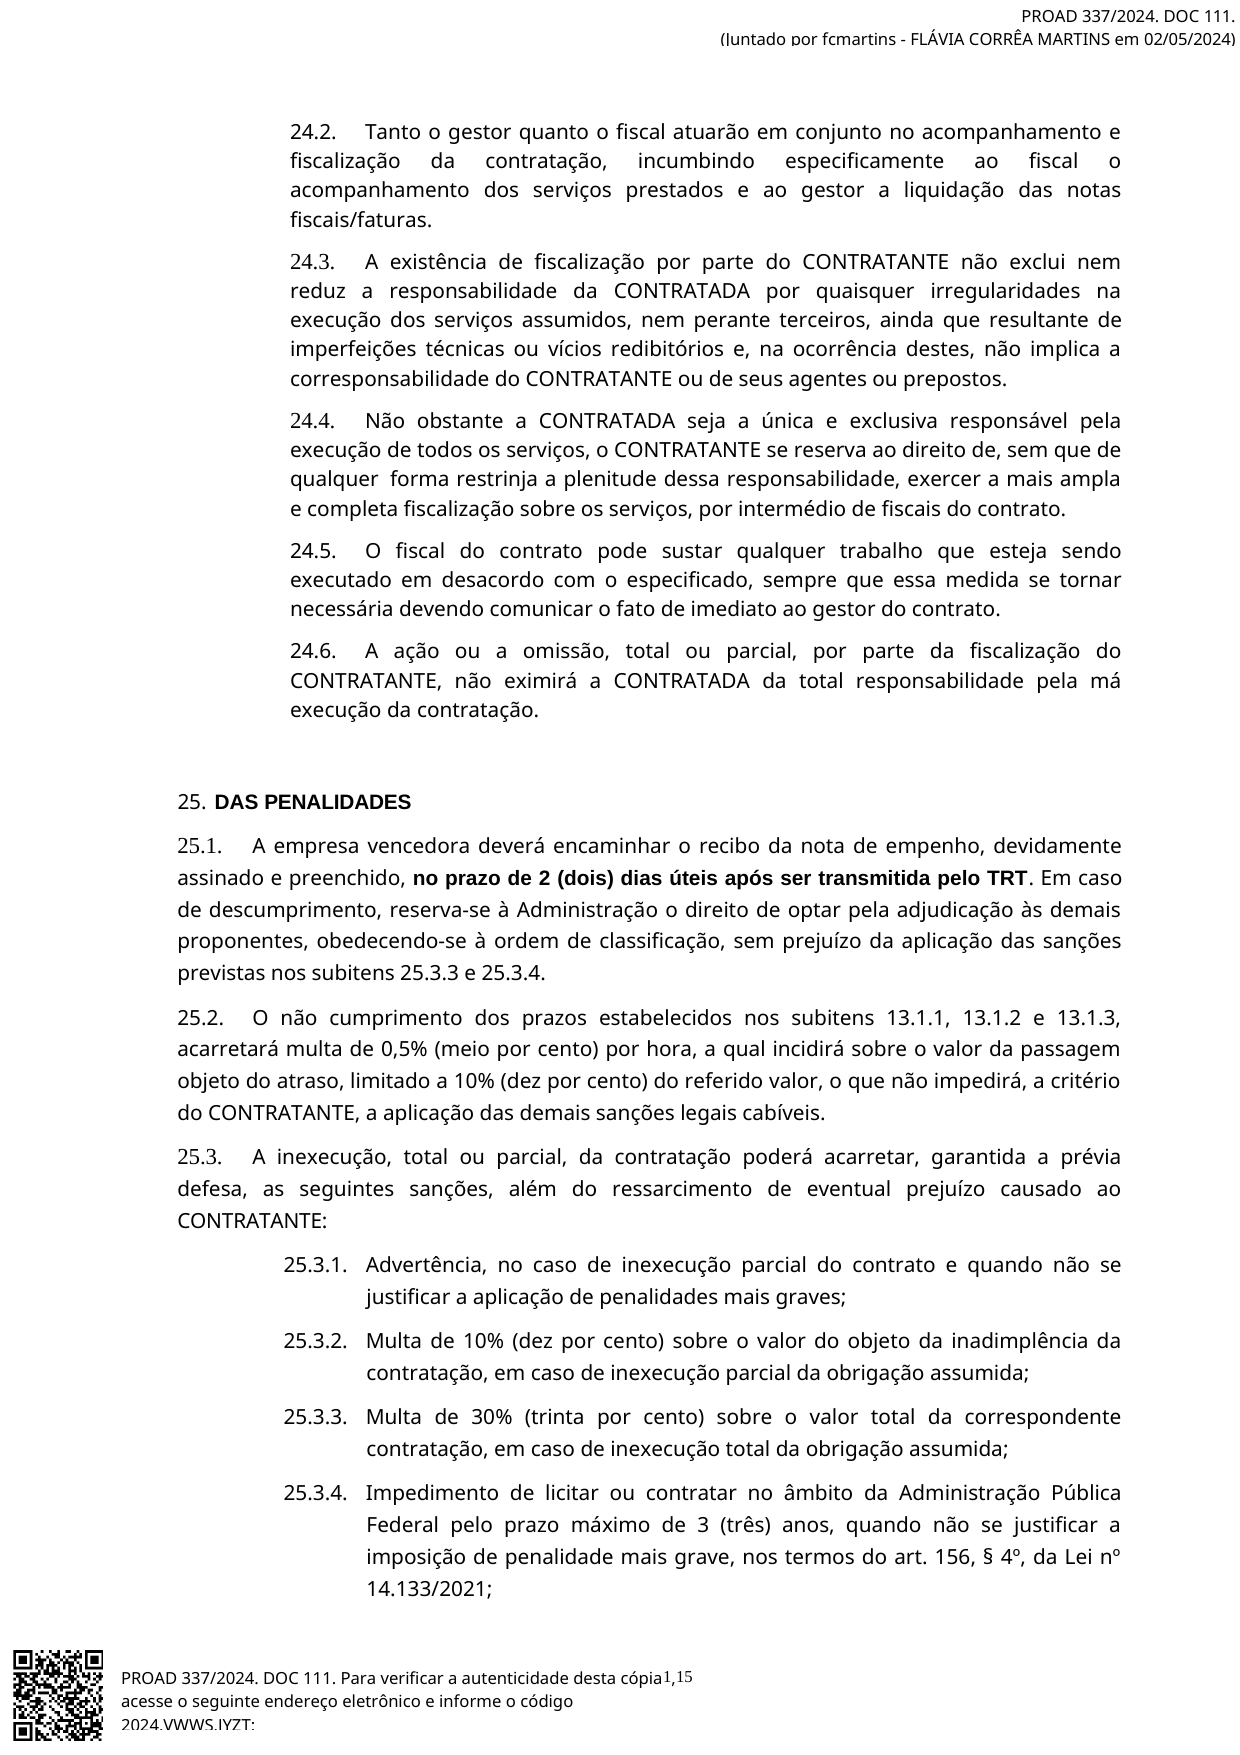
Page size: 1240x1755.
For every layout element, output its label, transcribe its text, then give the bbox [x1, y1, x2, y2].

list Tanto o gestor quanto o fiscal atuarão em conjunto no acompanhamento e fiscalização da contratação, incumbindo especificamente ao fiscal o acompanhamento dos serviços prestados e ao gestor a liquidação das notas fiscais/faturas. [290, 117, 1122, 233]
list DAS PENALIDADES [177, 787, 1239, 816]
list O não cumprimento dos prazos estabelecidos nos subitens 13.1.1, 13.1.2 e 13.1.3, acarretará multa de 0,5% (meio por cento) por hora, a qual incidirá sobre o valor da passagem objeto do atraso, limitado a 10% (dez por cento) do referido valor, o que não impedirá, a critério do CONTRATANTE, a aplicação das demais sanções legais cabíveis. [177, 1003, 1122, 1126]
list Multa de 10% (dez por cento) sobre o valor do objeto da inadimplência da contratação, em caso de inexecução parcial da obrigação assumida; [283, 1326, 1122, 1387]
list A empresa vencedora deverá encaminhar o recibo da nota de empenho, devidamente assinado e preenchido, no prazo de 2 (dois) dias úteis após ser transmitida pelo TRT. Em caso de descumprimento, reserva-se à Administração o direito de optar pela adjudicação às demais proponentes, obedecendo-se à ordem de classificação, sem prejuízo da aplicação das sanções previstas nos subitens 25.3.3 e 25.3.4. [177, 831, 1122, 987]
list Não obstante a CONTRATADA seja a única e exclusiva responsável pela execução de todos os serviços, o CONTRATANTE se reserva ao direito de, sem que de qualquer forma restrinja a plenitude dessa responsabilidade, exercer a mais ampla e completa fiscalização sobre os serviços, por intermédio de fiscais do contrato. [290, 406, 1122, 522]
list Impedimento de licitar ou contratar no âmbito da Administração Pública Federal pelo prazo máximo de 3 (três) anos, quando não se justificar a imposição de penalidade mais grave, nos termos do art. 156, § 4º, da Lei nº 14.133/2021; [283, 1478, 1122, 1602]
list A inexecução, total ou parcial, da contratação poderá acarretar, garantida a prévia defesa, as seguintes sanções, além do ressarcimento de eventual prejuízo causado ao CONTRATANTE: [177, 1142, 1122, 1234]
list A existência de fiscalização por parte do CONTRATANTE não exclui nem reduz a responsabilidade da CONTRATADA por quaisquer irregularidades na execução dos serviços assumidos, nem perante terceiros, ainda que resultante de imperfeições técnicas ou vícios redibitórios e, na ocorrência destes, não implica a corresponsabilidade do CONTRATANTE ou de seus agentes ou prepostos. [290, 247, 1122, 392]
list Multa de 30% (trinta por cento) sobre o valor total da correspondente contratação, em caso de inexecução total da obrigação assumida; [283, 1402, 1122, 1463]
list Advertência, no caso de inexecução parcial do contrato e quando não se justificar a aplicação de penalidades mais graves; [283, 1250, 1122, 1311]
list A ação ou a omissão, total ou parcial, por parte da fiscalização do CONTRATANTE, não eximirá a CONTRATADA da total responsabilidade pela má execução da contratação. [290, 636, 1122, 723]
list O fiscal do contrato pode sustar qualquer trabalho que esteja sendo executado em desacordo com o especificado, sempre que essa medida se tornar necessária devendo comunicar o fato de imediato ao gestor do contrato. [290, 536, 1122, 623]
